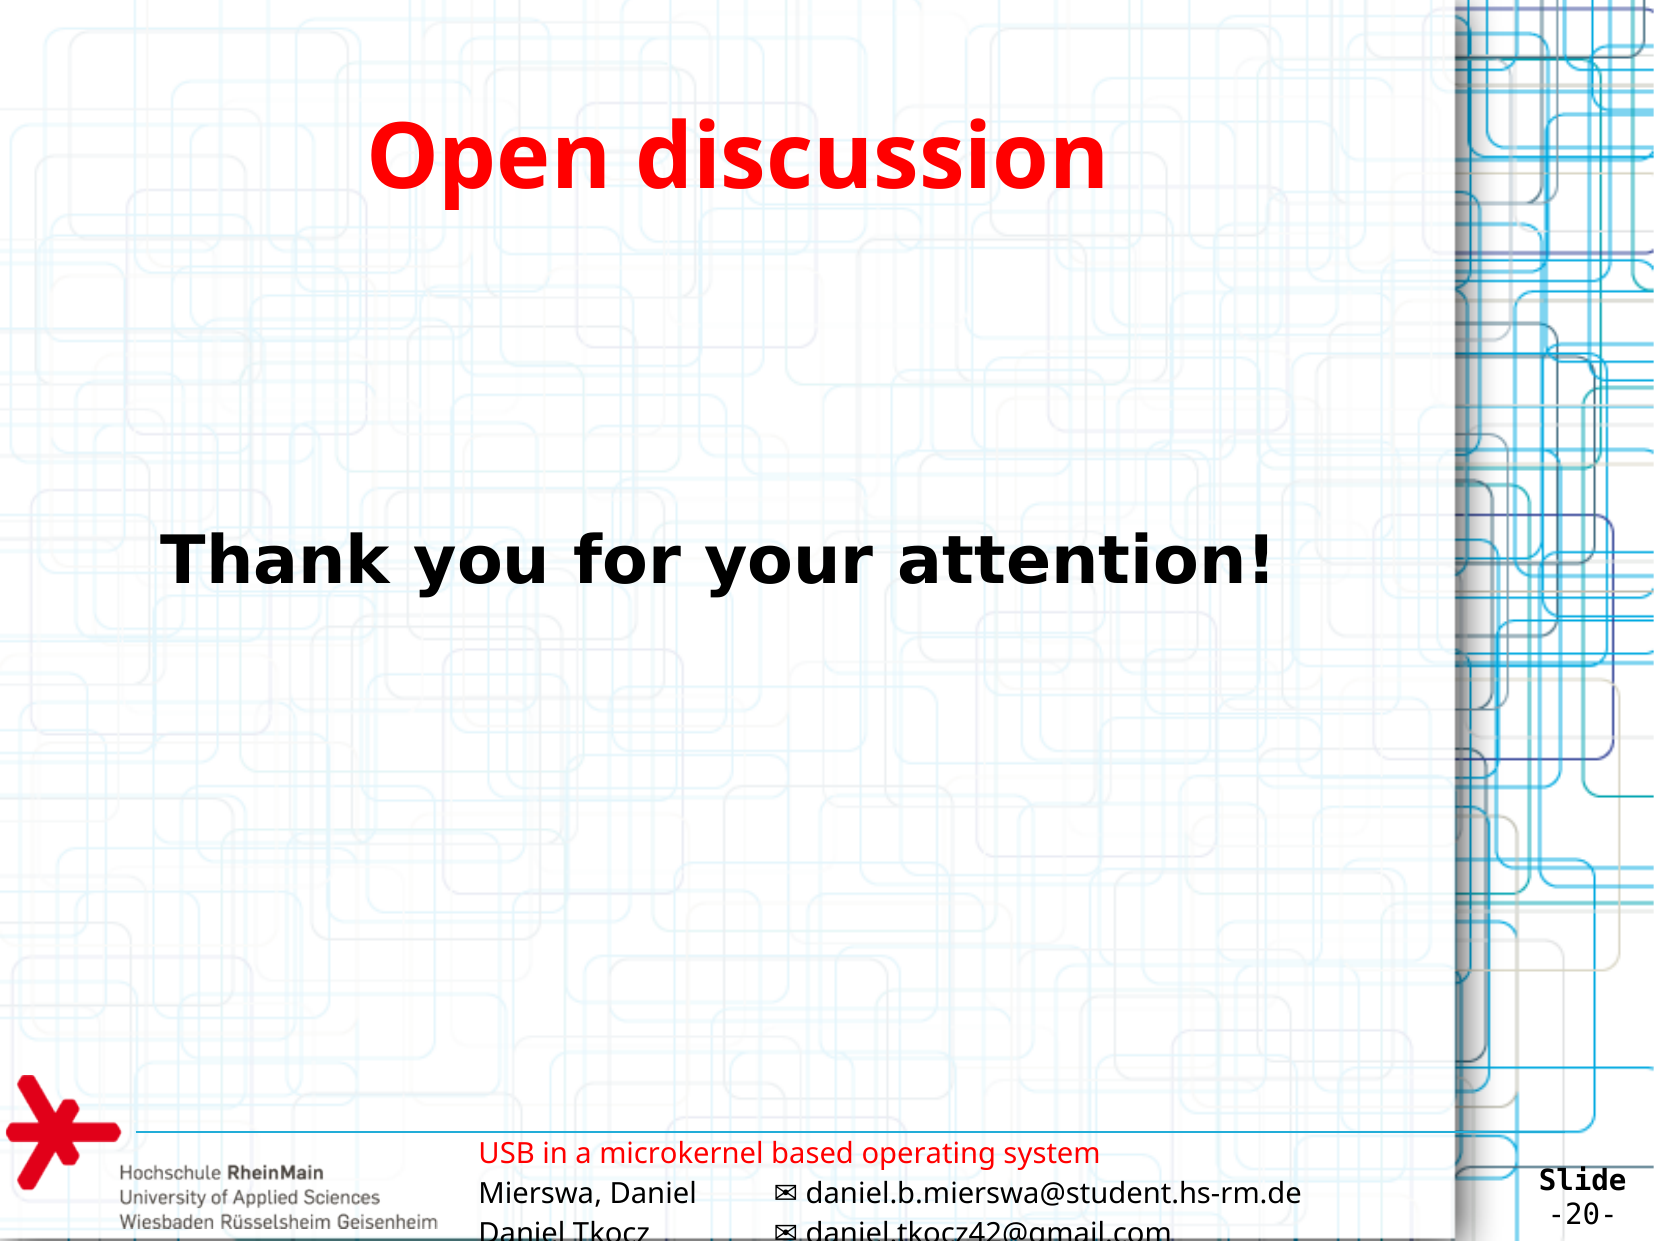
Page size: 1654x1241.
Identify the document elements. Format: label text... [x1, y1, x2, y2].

title Open discussion [59, 49, 1418, 257]
text_box Thank you for your attention! [145, 513, 1294, 607]
picture [521, 1229, 529, 1241]
picture [788, 1228, 794, 1237]
picture [1006, 1224, 1024, 1241]
picture [809, 1229, 818, 1241]
picture [0, 0, 1654, 1241]
picture [1159, 1229, 1166, 1241]
picture [1051, 1229, 1058, 1241]
picture [776, 1228, 782, 1237]
picture [608, 1229, 617, 1241]
picture [1077, 1235, 1084, 1241]
picture [971, 1225, 979, 1236]
picture [1012, 1230, 1018, 1238]
picture [1032, 1229, 1041, 1241]
picture [927, 1229, 936, 1241]
picture [483, 1224, 495, 1241]
picture [844, 1229, 852, 1241]
picture [778, 1234, 792, 1238]
picture [777, 1226, 793, 1231]
picture [1130, 1229, 1139, 1241]
picture [827, 1235, 834, 1241]
picture [1061, 1229, 1068, 1241]
picture [1149, 1229, 1156, 1241]
picture [545, 1229, 553, 1234]
picture [503, 1235, 510, 1241]
picture [869, 1229, 877, 1234]
